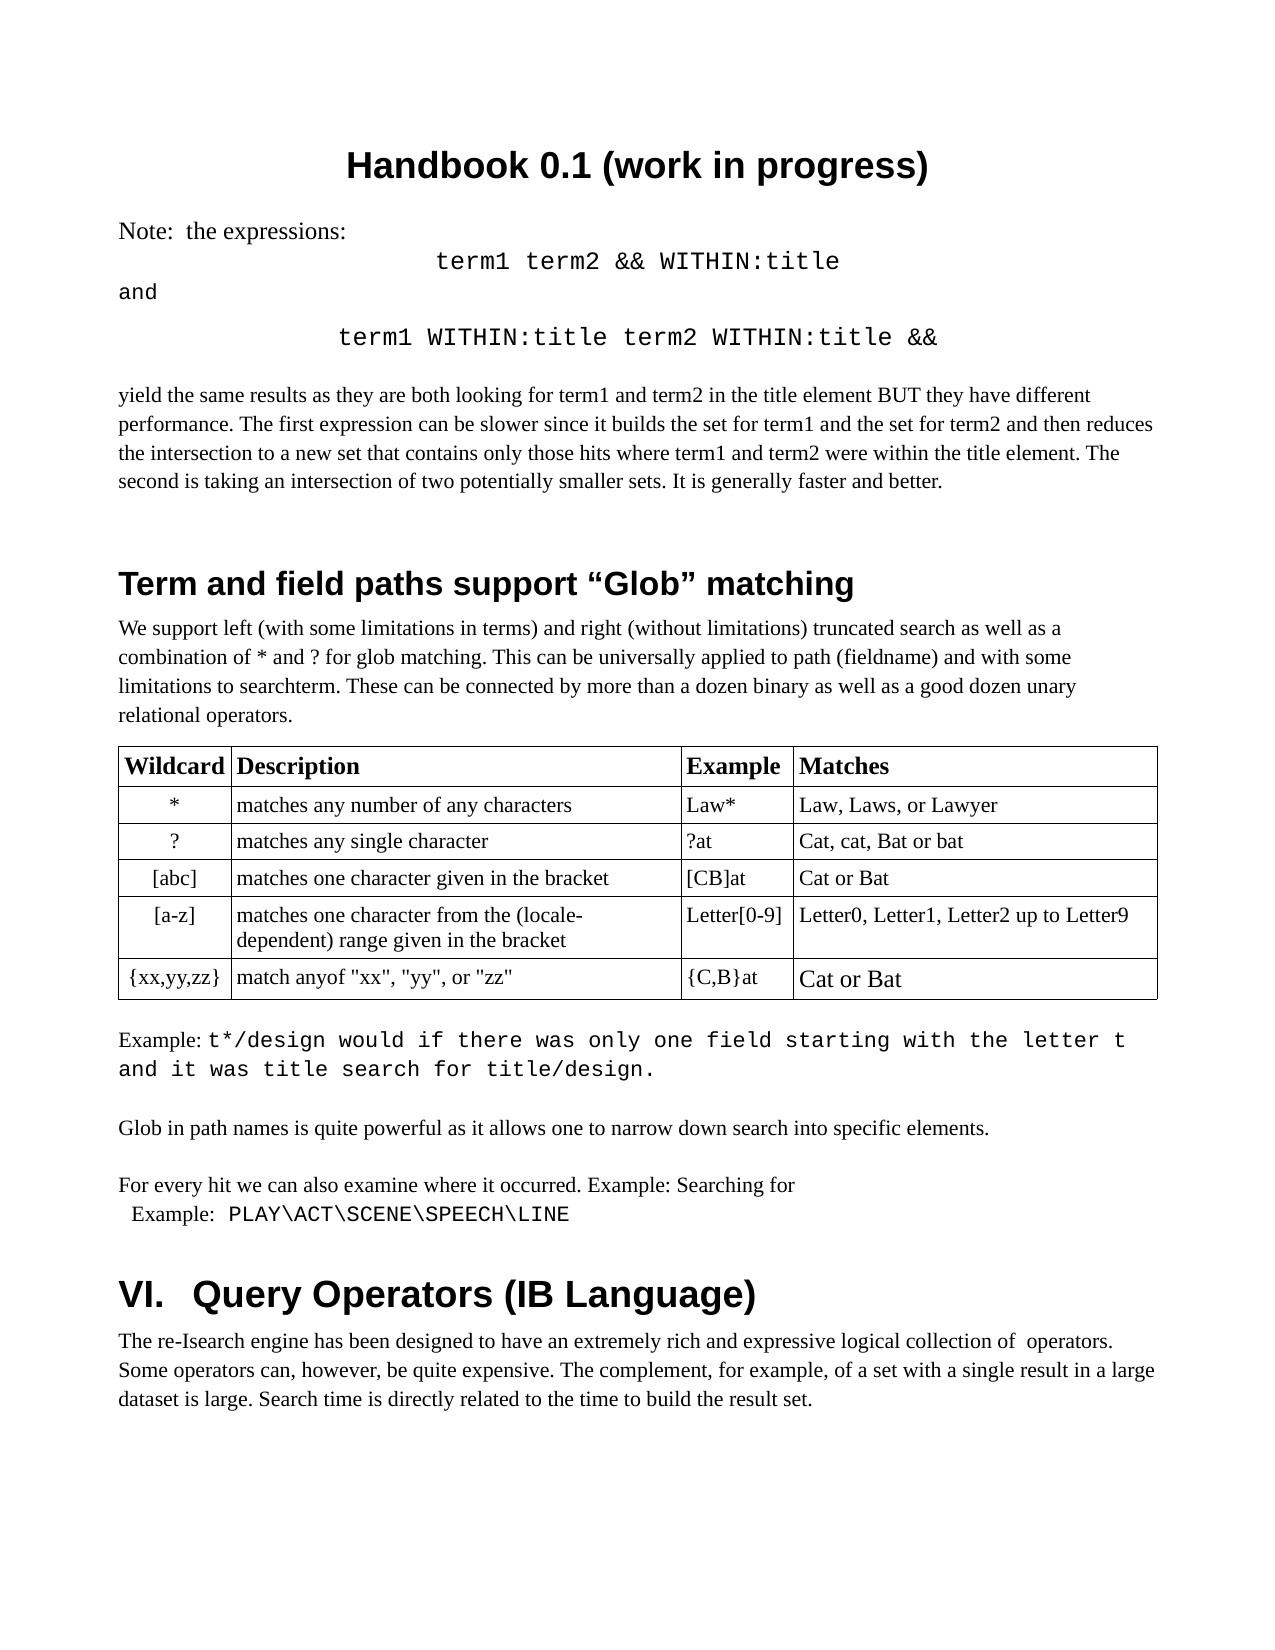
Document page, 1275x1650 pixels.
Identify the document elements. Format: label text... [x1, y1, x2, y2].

table_cell {xx,yy,zz} [119, 959, 231, 998]
table_cell * [119, 787, 231, 823]
table_cell {C,B}at [682, 959, 793, 998]
table_cell Letter0, Letter1, Letter2 up to Letter9 [794, 897, 1157, 958]
text yield the same results as they are both looking for term1 and term2 in the title element BUT they have different performance. The first expression can be slower since it builds the set for term1 and the set for term2 and then reduces the intersection to a new set that contains only those hits where term1 and term2 were within the title element. The second is taking an intersection of two potentially smaller sets. It is generally faster and better. [118, 382, 1157, 495]
subtitle Query Operators (IB Language) [118, 1272, 1157, 1316]
text Example: PLAY\ACT\SCENE\SPEECH\LINE [118, 1201, 1157, 1228]
text For every hit we can also examine where it occurred. Example: Searching for [118, 1172, 1157, 1198]
table_cell Law* [682, 787, 793, 823]
table_cell Cat or Bat [794, 860, 1157, 896]
table_cell matches any number of any characters [232, 787, 681, 823]
table_cell matches any single character [232, 824, 681, 859]
text Note: the expressions: [118, 216, 1157, 244]
text Example: t*/design would if there was only one field starting with the letter t and it was title search for title/design. [118, 1027, 1157, 1083]
table_cell [CB]at [682, 860, 793, 896]
table_cell ? [119, 824, 231, 859]
table_cell matches one character given in the bracket [232, 860, 681, 896]
table_header Example [682, 747, 793, 786]
text We support left (with some limitations in terms) and right (without limitations) truncated search as well as a combination of * and ? for glob matching. This can be universally applied to path (fieldname) and with some limitations to searchterm. These can be connected by more than a dozen binary as well as a good dozen unary relational operators. [118, 615, 1157, 727]
table_cell [a-z] [119, 897, 231, 958]
table_header Wildcard [119, 747, 231, 786]
table_cell Letter[0-9] [682, 897, 793, 958]
subtitle Term and field paths support “Glob” matching [118, 563, 1157, 602]
table_cell Law, Laws, or Lawyer [794, 787, 1157, 823]
text and [118, 281, 1157, 306]
table_cell matches one character from the (locale-dependent) range given in the bracket [232, 897, 681, 958]
text term1 WITHIN:title term2 WITHIN:title && [118, 325, 1157, 353]
text term1 term2 && WITHIN:title [118, 249, 1157, 277]
table_header Description [232, 747, 681, 786]
table_cell Cat, cat, Bat or bat [794, 824, 1157, 859]
table_cell match anyof "xx", "yy", or "zz" [232, 959, 681, 998]
text Glob in path names is quite powerful as it allows one to narrow down search into specific elements. [118, 1115, 1157, 1140]
table_cell [abc] [119, 860, 231, 896]
table_cell ?at [682, 824, 793, 859]
text The re-Isearch engine has been designed to have an extremely rich and expressive logical collection of operators. Some operators can, however, be quite expensive. The complement, for example, of a set with a single result in a large dataset is large. Search time is directly related to the time to build the result set. [118, 1328, 1157, 1412]
table_header Matches [794, 747, 1157, 786]
table_cell Cat or Bat [794, 959, 1157, 998]
